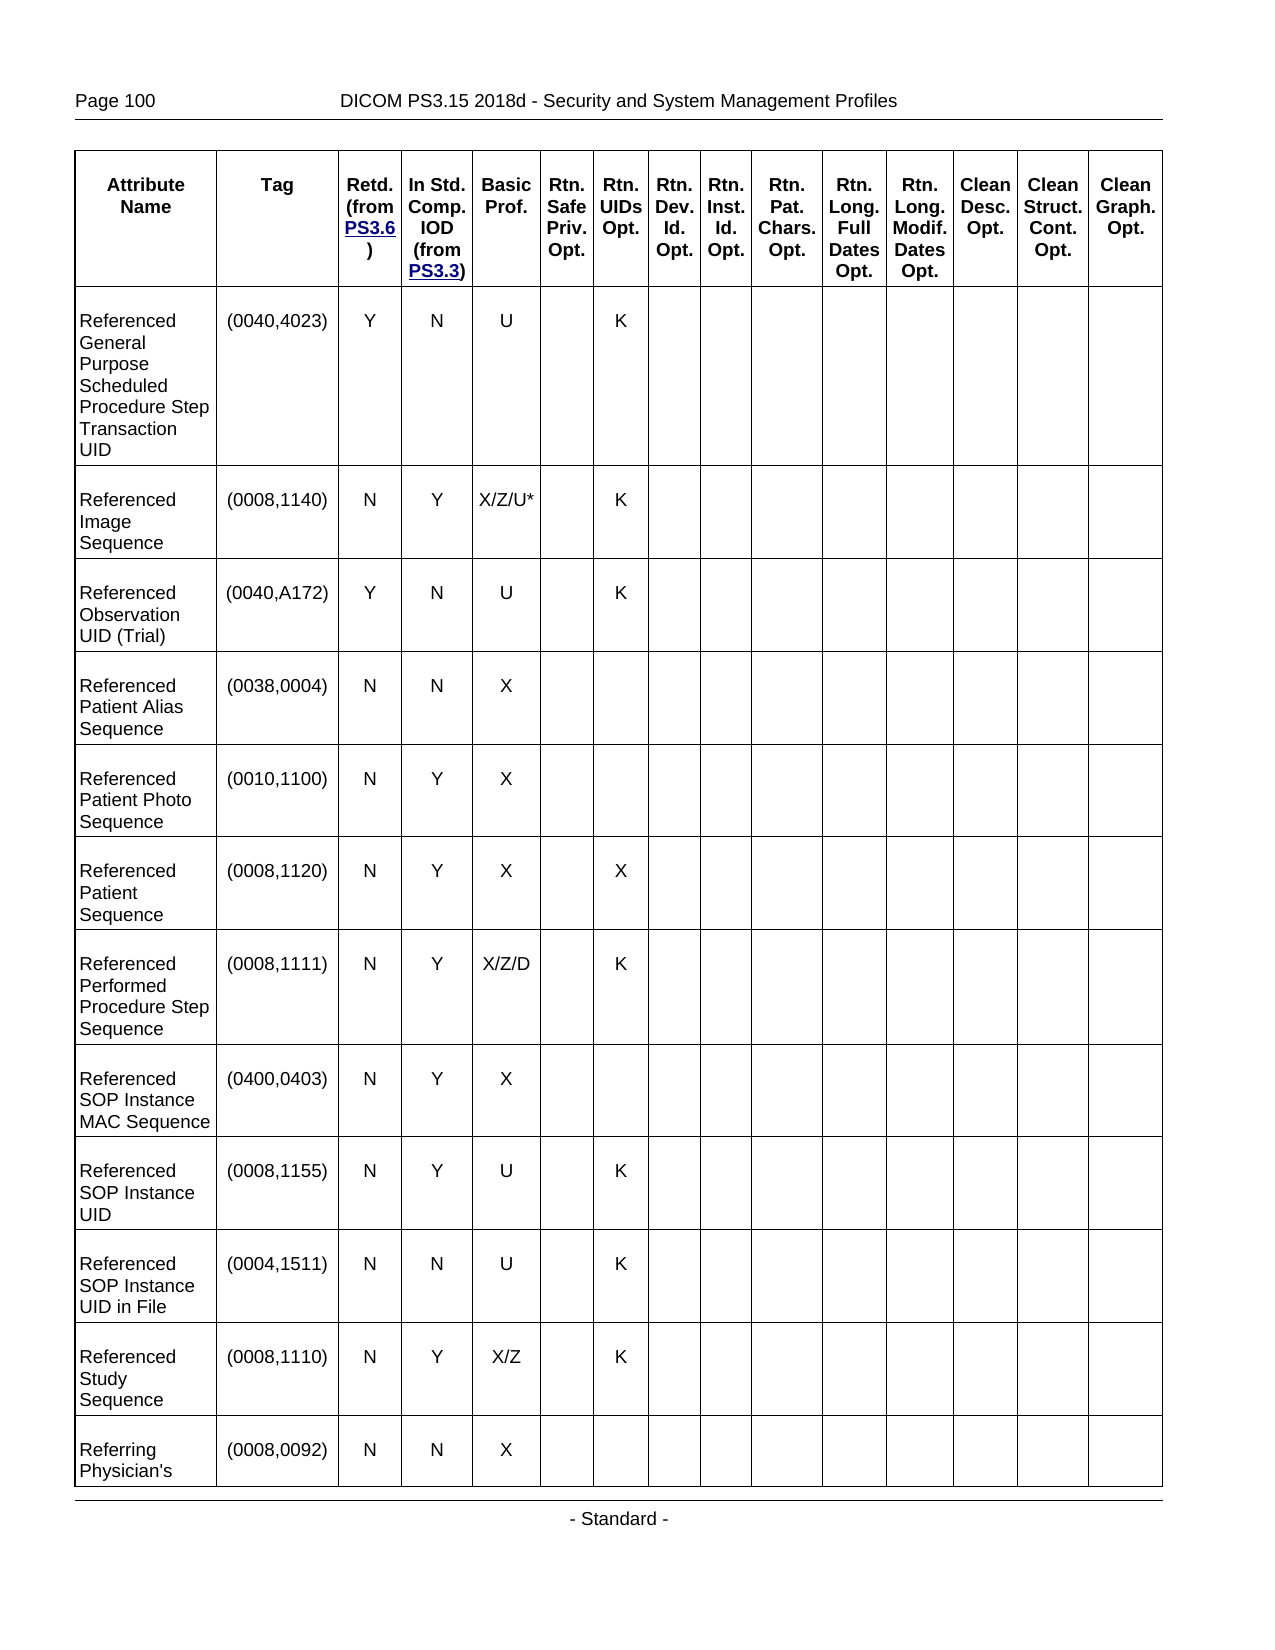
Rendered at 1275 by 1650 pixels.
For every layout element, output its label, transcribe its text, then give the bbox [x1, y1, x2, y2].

table_header Rtn. Dev. Id. Opt. [649, 151, 700, 286]
table_cell [701, 559, 751, 651]
table_cell Referenced Patient Photo Sequence [76, 745, 216, 836]
table_cell [823, 466, 886, 558]
table_cell [1018, 745, 1088, 836]
table_cell Y [402, 745, 472, 836]
table_header Clean Graph. Opt. [1089, 151, 1162, 286]
table_cell X [594, 837, 648, 929]
table_header Tag [217, 151, 338, 286]
table_header Clean Struct. Cont. Opt. [1018, 151, 1088, 286]
table_cell [752, 559, 822, 651]
table_cell [1089, 1230, 1162, 1322]
table_cell Referenced SOP Instance UID [76, 1137, 216, 1229]
table_cell Referenced General Purpose Scheduled Procedure Step Transaction UID [76, 287, 216, 465]
table_cell [887, 1230, 953, 1322]
table_cell K [594, 559, 648, 651]
table_cell X [473, 1045, 540, 1136]
table_cell [954, 1323, 1017, 1415]
table_cell [649, 559, 700, 651]
table_header In Std. Comp. IOD (from PS3.3) [402, 151, 472, 286]
table_cell N [339, 1416, 401, 1486]
table_cell [823, 1230, 886, 1322]
table_cell [1018, 1137, 1088, 1229]
table_cell Y [402, 1323, 472, 1415]
table_cell N [339, 930, 401, 1043]
table_cell [1089, 930, 1162, 1043]
table_cell Referenced Patient Sequence [76, 837, 216, 929]
table_header Rtn. Inst. Id. Opt. [701, 151, 751, 286]
table_cell N [402, 652, 472, 743]
table_cell Y [402, 466, 472, 558]
table_cell [752, 1137, 822, 1229]
table_cell Referenced Study Sequence [76, 1323, 216, 1415]
table_cell (0040,A172) [217, 559, 338, 651]
table_cell [594, 745, 648, 836]
table_cell (0400,0403) [217, 1045, 338, 1136]
table_header Clean Desc. Opt. [954, 151, 1017, 286]
table_cell [823, 745, 886, 836]
table_cell K [594, 930, 648, 1043]
table_cell [541, 1416, 593, 1486]
table_cell Y [402, 1137, 472, 1229]
table_cell X/Z [473, 1323, 540, 1415]
table_cell N [402, 559, 472, 651]
table_cell [541, 1045, 593, 1136]
table_cell [649, 466, 700, 558]
table_cell [649, 652, 700, 743]
table_cell N [339, 1045, 401, 1136]
table_cell K [594, 1230, 648, 1322]
table_cell [701, 930, 751, 1043]
table_cell Y [339, 287, 401, 465]
table_cell [1018, 930, 1088, 1043]
table_cell K [594, 466, 648, 558]
table_cell (0008,1120) [217, 837, 338, 929]
table_cell (0010,1100) [217, 745, 338, 836]
table_cell [752, 1323, 822, 1415]
table_header Rtn. Pat. Chars. Opt. [752, 151, 822, 286]
table_cell [541, 287, 593, 465]
table_cell [1089, 559, 1162, 651]
table_cell [823, 559, 886, 651]
table_cell [1089, 1416, 1162, 1486]
table_header Rtn. Long. Modif. Dates Opt. [887, 151, 953, 286]
table_cell [1089, 287, 1162, 465]
table_header Retd. (from PS3.6) [339, 151, 401, 286]
table_cell [1089, 466, 1162, 558]
table_cell [649, 1045, 700, 1136]
table_cell (0004,1511) [217, 1230, 338, 1322]
table_cell [649, 1416, 700, 1486]
table_cell [649, 745, 700, 836]
table_cell Referenced SOP Instance UID in File [76, 1230, 216, 1322]
table_cell [823, 930, 886, 1043]
table_cell [1018, 1045, 1088, 1136]
table_cell N [402, 287, 472, 465]
table_cell [823, 1323, 886, 1415]
table_cell [594, 1416, 648, 1486]
table_cell [887, 559, 953, 651]
table_cell (0008,0092) [217, 1416, 338, 1486]
table_cell X [473, 1416, 540, 1486]
table_cell [701, 287, 751, 465]
table_cell X [473, 837, 540, 929]
table_cell [954, 745, 1017, 836]
table_cell X/Z/D [473, 930, 540, 1043]
table_cell [954, 1045, 1017, 1136]
table_cell N [339, 1323, 401, 1415]
table_cell [752, 466, 822, 558]
table_cell [1018, 652, 1088, 743]
table_cell [752, 1230, 822, 1322]
table_cell U [473, 1230, 540, 1322]
table_cell [954, 1230, 1017, 1322]
table_cell [541, 1137, 593, 1229]
table_cell [752, 287, 822, 465]
table_cell [541, 652, 593, 743]
table_cell [701, 1137, 751, 1229]
table_cell [649, 287, 700, 465]
table_header Rtn. Safe Priv. Opt. [541, 151, 593, 286]
table_cell [1089, 837, 1162, 929]
table_cell [1018, 1323, 1088, 1415]
table_cell N [402, 1230, 472, 1322]
table_cell [701, 652, 751, 743]
table_header Rtn. Long. Full Dates Opt. [823, 151, 886, 286]
table_cell N [402, 1416, 472, 1486]
table_cell [1018, 466, 1088, 558]
table_cell [1089, 1045, 1162, 1136]
table_cell [701, 745, 751, 836]
table_cell [649, 930, 700, 1043]
table_cell [954, 837, 1017, 929]
table_cell [541, 930, 593, 1043]
table_cell Y [402, 930, 472, 1043]
table_cell [954, 652, 1017, 743]
table_cell [954, 559, 1017, 651]
table_cell Referenced SOP Instance MAC Sequence [76, 1045, 216, 1136]
table_cell [541, 745, 593, 836]
table_cell Referring Physician's [76, 1416, 216, 1486]
table_cell [1018, 1230, 1088, 1322]
table_cell (0008,1111) [217, 930, 338, 1043]
table_cell K [594, 287, 648, 465]
table_cell [701, 466, 751, 558]
table_cell X [473, 745, 540, 836]
table_cell U [473, 559, 540, 651]
table_cell [541, 837, 593, 929]
table_cell [823, 652, 886, 743]
table_cell [823, 1137, 886, 1229]
table_cell [541, 1323, 593, 1415]
table_cell Referenced Image Sequence [76, 466, 216, 558]
table_cell N [339, 466, 401, 558]
table_cell [752, 745, 822, 836]
table_cell [649, 1323, 700, 1415]
table_cell [1018, 837, 1088, 929]
table_cell [887, 1416, 953, 1486]
table_cell N [339, 652, 401, 743]
table_cell N [339, 1230, 401, 1322]
table_cell [823, 837, 886, 929]
table_cell [1018, 559, 1088, 651]
table_cell Y [339, 559, 401, 651]
table_header Attribute Name [76, 151, 216, 286]
table_cell [954, 1137, 1017, 1229]
table_cell [887, 652, 953, 743]
table_header Basic Prof. [473, 151, 540, 286]
table_cell K [594, 1137, 648, 1229]
table_cell [752, 1045, 822, 1136]
table_cell [887, 745, 953, 836]
table_cell (0038,0004) [217, 652, 338, 743]
table_cell [1089, 652, 1162, 743]
table_cell [752, 652, 822, 743]
table_cell [1089, 1323, 1162, 1415]
table_cell X/Z/U* [473, 466, 540, 558]
table_cell N [339, 745, 401, 836]
table_cell [649, 1230, 700, 1322]
table_cell Referenced Observation UID (Trial) [76, 559, 216, 651]
table_cell [594, 1045, 648, 1136]
table_cell [887, 1137, 953, 1229]
table_cell [887, 466, 953, 558]
table_cell [1089, 745, 1162, 836]
table_cell [887, 1323, 953, 1415]
table_cell [823, 1045, 886, 1136]
table_cell [701, 1045, 751, 1136]
table_cell [541, 466, 593, 558]
table_cell [887, 287, 953, 465]
table_cell [701, 1230, 751, 1322]
table_cell [541, 559, 593, 651]
table_cell [887, 930, 953, 1043]
table_cell (0008,1140) [217, 466, 338, 558]
table_cell [752, 837, 822, 929]
table_cell [954, 466, 1017, 558]
table_cell [1018, 287, 1088, 465]
table_cell [887, 1045, 953, 1136]
table_cell [701, 1323, 751, 1415]
table_cell [954, 930, 1017, 1043]
table_cell [887, 837, 953, 929]
table_cell [954, 287, 1017, 465]
table_cell N [339, 1137, 401, 1229]
table_cell U [473, 1137, 540, 1229]
table_cell X [473, 652, 540, 743]
table_cell [752, 1416, 822, 1486]
table_cell K [594, 1323, 648, 1415]
table_cell Referenced Patient Alias Sequence [76, 652, 216, 743]
table_cell [594, 652, 648, 743]
table_cell [823, 287, 886, 465]
table_header Rtn. UIDs Opt. [594, 151, 648, 286]
table_cell (0008,1110) [217, 1323, 338, 1415]
table_cell [649, 837, 700, 929]
table_cell Y [402, 837, 472, 929]
table_cell [701, 1416, 751, 1486]
table_cell Y [402, 1045, 472, 1136]
table_cell [752, 930, 822, 1043]
table_cell [649, 1137, 700, 1229]
table_cell [701, 837, 751, 929]
table_cell U [473, 287, 540, 465]
table_cell [954, 1416, 1017, 1486]
table_cell Referenced Performed Procedure Step Sequence [76, 930, 216, 1043]
table_cell N [339, 837, 401, 929]
table_cell [823, 1416, 886, 1486]
table_cell [1018, 1416, 1088, 1486]
table_cell [541, 1230, 593, 1322]
table_cell (0008,1155) [217, 1137, 338, 1229]
table_cell (0040,4023) [217, 287, 338, 465]
table_cell [1089, 1137, 1162, 1229]
